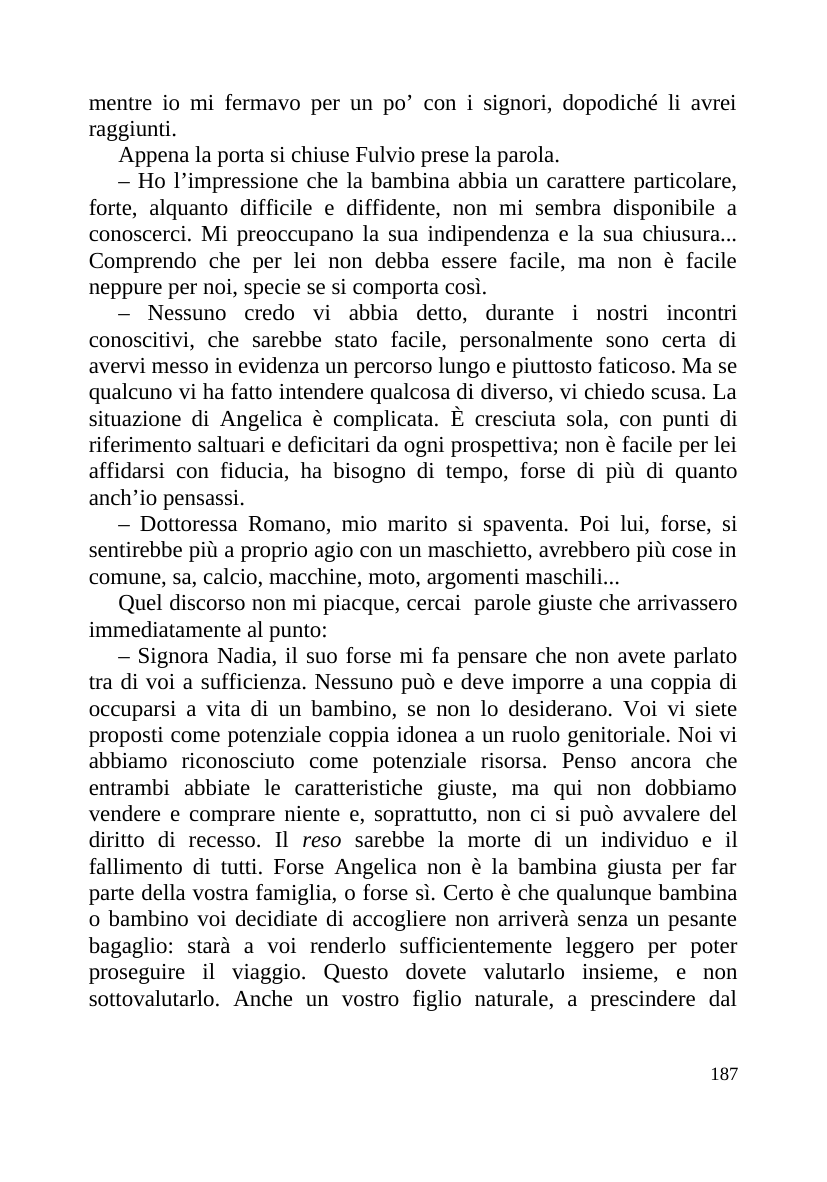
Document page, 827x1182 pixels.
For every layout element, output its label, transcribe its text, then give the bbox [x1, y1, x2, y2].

text – Nessuno credo vi abbia detto, durante i nostri incontri conoscitivi, che sarebbe stato facile, personalmente sono certa di avervi messo in evidenza un percorso lungo e piuttosto faticoso. Ma se qualcuno vi ha fatto intendere qualcosa di diverso, vi chiedo scusa. La situazione di Angelica è complicata. è cresciuta sola, con punti di riferimento saltuari e deficitari da ogni prospettiva; non è facile per lei affidarsi con fiducia, ha bisogno di tempo, forse di più di quanto anch’io pensassi. [88, 299, 738, 510]
text mentre io mi fermavo per un po’ con i signori, dopodiché li avrei raggiunti. [88, 88, 738, 141]
text Quel discorso non mi piacque, cercai parole giuste che arrivassero immediatamente al punto: [88, 589, 738, 642]
text – Ho l’impressione che la bambina abbia un carattere particolare, forte, alquanto difficile e diffidente, non mi sembra disponibile a conoscerci. Mi preoccupano la sua indipendenza e la sua chiusura... Comprendo che per lei non debba essere facile, ma non è facile neppure per noi, specie se si comporta così. [88, 168, 738, 299]
text ‒ Signora Nadia, il suo forse mi fa pensare che non avete parlato tra di voi a sufficienza. Nessuno può e deve imporre a una coppia di occuparsi a vita di un bambino, se non lo desiderano. Voi vi siete proposti come potenziale coppia idonea a un ruolo genitoriale. Noi vi abbiamo riconosciuto come potenziale risorsa. Penso ancora che entrambi abbiate le caratteristiche giuste, ma qui non dobbiamo vendere e comprare niente e, soprattutto, non ci si può avvalere del diritto di recesso. Il reso sarebbe la morte di un individuo e il fallimento di tutti. Forse Angelica non è la bambina giusta per far parte della vostra famiglia, o forse sì. Certo è che qualunque bambina o bambino voi decidiate di accogliere non arriverà senza un pesante bagaglio: starà a voi renderlo sufficientemente leggero per poter proseguire il viaggio. Questo dovete valutarlo insieme, e non sottovalutarlo. Anche un vostro figlio naturale, a prescindere dal [88, 642, 738, 1011]
text Appena la porta si chiuse Fulvio prese la parola. [88, 141, 738, 168]
text – Dottoressa Romano, mio marito si spaventa. Poi lui, forse, si sentirebbe più a proprio agio con un maschietto, avrebbero più cose in comune, sa, calcio, macchine, moto, argomenti maschili... [88, 510, 738, 589]
